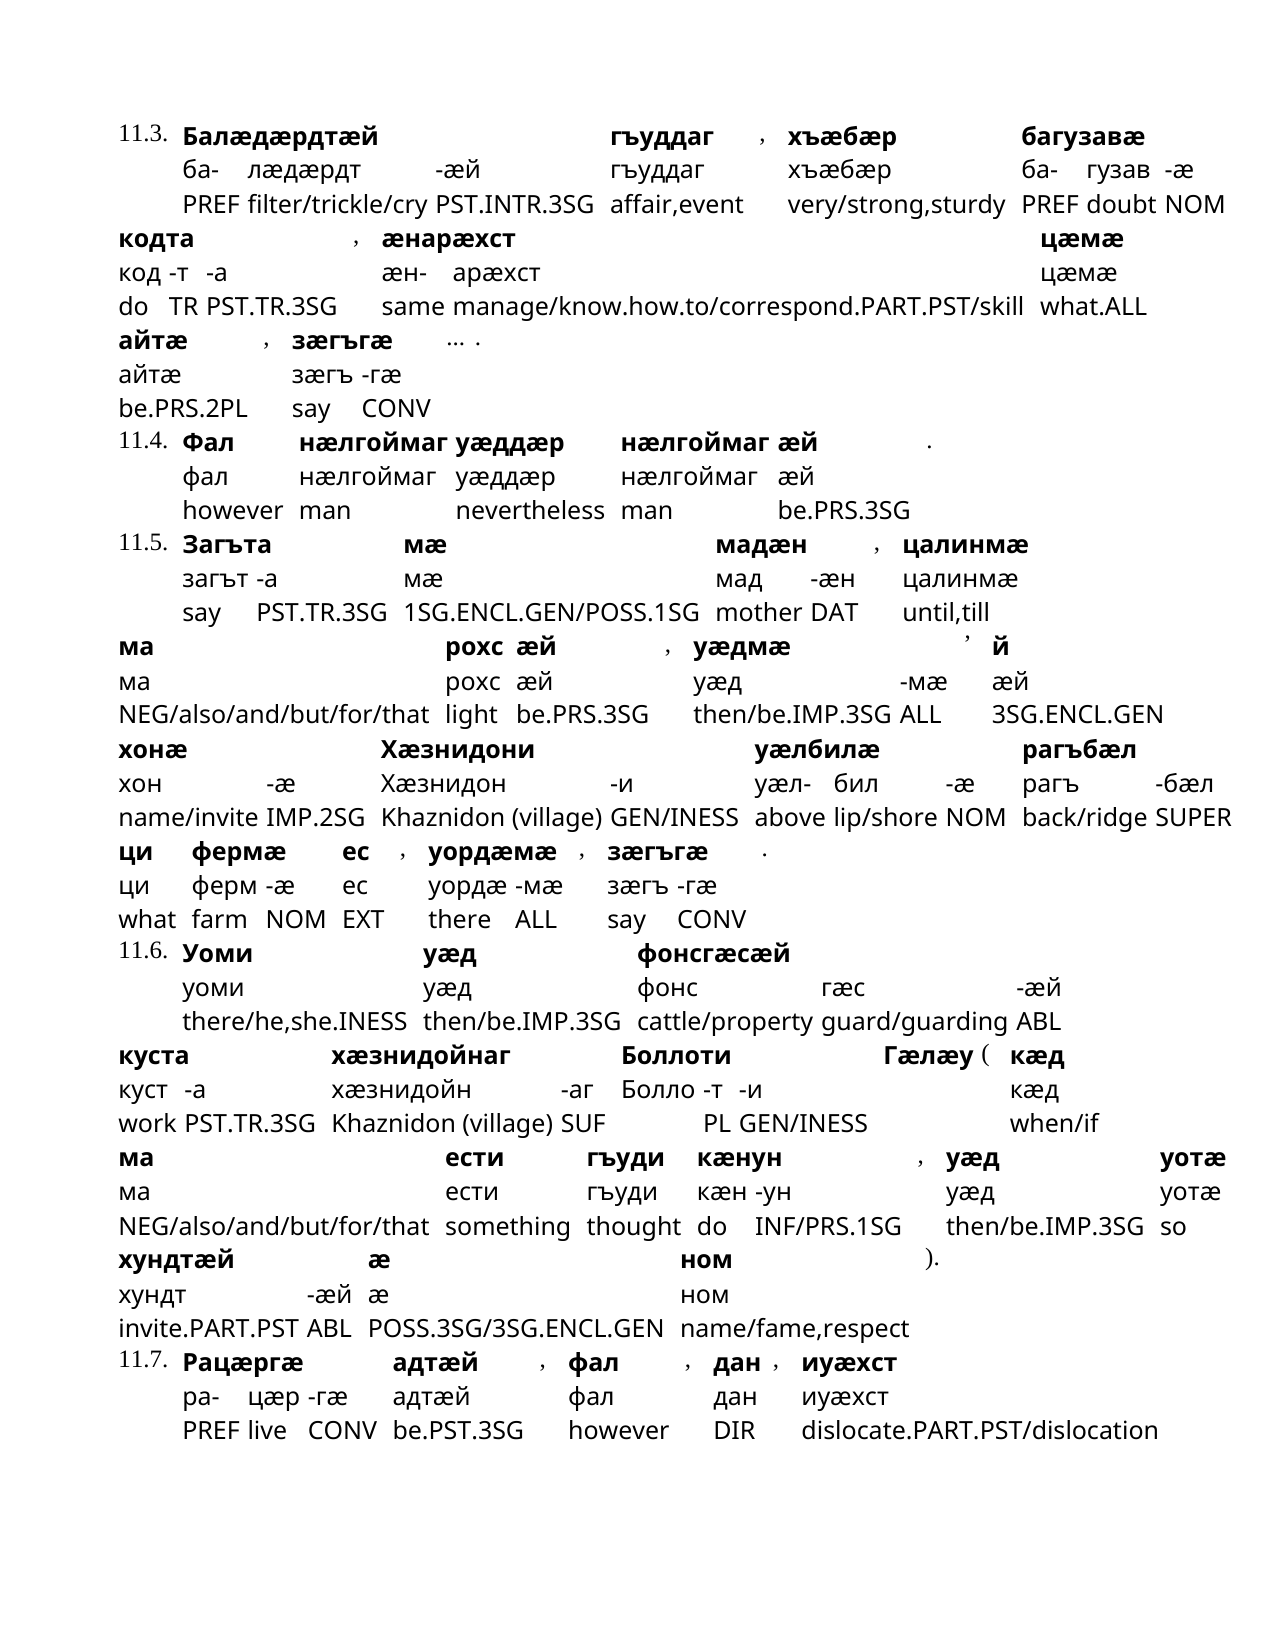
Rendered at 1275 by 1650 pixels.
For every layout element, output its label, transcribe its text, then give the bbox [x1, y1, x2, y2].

text кодта [118, 220, 345, 254]
text PREF [182, 186, 240, 220]
text Khaznidon (village) [381, 799, 602, 833]
text багузавæ [1021, 118, 1233, 152]
text уæд [946, 1174, 1144, 1208]
text then/be.IMP.3SG [693, 697, 892, 731]
text name/fame,respect [680, 1310, 910, 1344]
text farm [191, 902, 258, 936]
text however [182, 493, 283, 527]
text , [263, 322, 284, 351]
text кæд [1009, 1072, 1099, 1106]
text PST.INTR.3SG [435, 186, 595, 220]
text -бæл [1155, 765, 1232, 799]
text affair,event [610, 186, 744, 220]
text уæддæр [455, 425, 613, 459]
text рохс [445, 663, 501, 697]
text кæн [697, 1174, 747, 1208]
text back/ridge [1022, 799, 1148, 833]
text name/invite [118, 799, 259, 833]
text Загъта [182, 527, 396, 561]
text уæд [946, 1140, 1152, 1174]
text what [118, 902, 176, 936]
text PST.TR.3SG [206, 288, 338, 322]
text . [474, 322, 496, 351]
text ма [118, 629, 437, 663]
text , [578, 833, 599, 862]
text бил [833, 765, 938, 799]
text GEN/INESS [739, 1106, 868, 1140]
text NOM [945, 799, 1007, 833]
text цæмæ [1040, 254, 1147, 288]
text уæлбилæ [754, 731, 1014, 765]
text what.ALL [1040, 288, 1147, 322]
text , [664, 629, 686, 658]
text , [399, 833, 421, 862]
text . [926, 425, 947, 453]
text уæдмæ [693, 629, 956, 663]
text уотæ [1160, 1140, 1229, 1174]
text say [292, 391, 354, 425]
text ести [445, 1140, 579, 1174]
text , [353, 220, 374, 249]
text NOM [1164, 186, 1226, 220]
text same [381, 288, 445, 322]
text cattle/property [637, 1004, 813, 1038]
text then/be.IMP.3SG [423, 1004, 622, 1038]
text nevertheless [455, 493, 605, 527]
text зæгъ [292, 357, 354, 391]
text -æ [1164, 152, 1226, 186]
text so [1160, 1208, 1221, 1242]
text 11.6. [118, 936, 174, 964]
text manage/know.how.to/correspond.PART.PST/skill [452, 288, 1025, 322]
text æнарæхст [381, 220, 1032, 254]
text фонс [637, 970, 813, 1004]
text thought [586, 1208, 681, 1242]
text й [992, 629, 1172, 663]
text рагъ [1022, 765, 1148, 799]
text цалинмæ [902, 561, 1019, 595]
text иуæхст [801, 1344, 1167, 1378]
text цæр [247, 1378, 300, 1412]
text Боллоти [621, 1038, 876, 1072]
text мæ [403, 561, 700, 595]
text æй [516, 663, 649, 697]
text 11.7. [118, 1344, 174, 1373]
text -ун [755, 1174, 902, 1208]
text there [428, 902, 507, 936]
text уордæмæ [428, 833, 571, 867]
text уæддæр [455, 459, 605, 493]
text -мæ [899, 663, 948, 697]
text , [917, 1140, 938, 1169]
text mother [715, 595, 803, 629]
text DIR [713, 1412, 758, 1447]
text CONV [308, 1412, 377, 1447]
text -æй [307, 1276, 352, 1310]
text ( [981, 1038, 1002, 1067]
text уотæ [1160, 1174, 1221, 1208]
text хонæ [118, 731, 373, 765]
text ба- [1021, 152, 1079, 186]
text PREF [1021, 186, 1079, 220]
text гузав [1086, 152, 1157, 186]
text хæзнидойн [331, 1072, 553, 1106]
text Гæлæу [883, 1038, 973, 1072]
text Болло [621, 1072, 695, 1106]
text фонсгæсæй [637, 936, 1069, 970]
text -æй [1016, 970, 1062, 1004]
text light [445, 697, 501, 731]
text 11.5. [118, 527, 174, 556]
text man [299, 493, 436, 527]
text уоми [182, 970, 408, 1004]
text ба- [182, 152, 240, 186]
text ци [118, 867, 176, 902]
text ABL [307, 1310, 352, 1344]
text then/be.IMP.3SG [946, 1208, 1144, 1242]
text however [568, 1412, 669, 1447]
text Хæзнидони [381, 731, 747, 765]
text гъуддаг [610, 152, 744, 186]
text ALL [899, 697, 948, 731]
text be.PRS.3SG [777, 493, 911, 527]
text ра- [182, 1378, 240, 1412]
text гъуддаг [610, 118, 752, 152]
text æй [992, 663, 1164, 697]
text æй [777, 459, 911, 493]
text there/he,she.INESS [182, 1004, 408, 1038]
text ци [118, 833, 184, 867]
text айтæ [118, 322, 256, 357]
text filter/trickle/cry [247, 186, 428, 220]
text рохс [445, 629, 508, 663]
text be.PST.3SG [392, 1412, 524, 1447]
text рагъбæл [1022, 731, 1239, 765]
text be.PRS.2PL [118, 391, 248, 425]
text -мæ [515, 867, 563, 902]
text live [247, 1412, 300, 1447]
text NEG/also/and/but/for/that [118, 697, 430, 731]
text INF/PRS.1SG [755, 1208, 902, 1242]
text куста [118, 1038, 324, 1072]
text нæлгоймаг [299, 459, 436, 493]
text POSS.3SG/3SG.ENCL.GEN [368, 1310, 664, 1344]
text -а [206, 254, 338, 288]
text уæл- [754, 765, 826, 799]
text фал [568, 1344, 677, 1378]
text lip/shore [833, 799, 938, 833]
text адтæй [392, 1378, 524, 1412]
text -аг [561, 1072, 606, 1106]
text NEG/also/and/but/for/that [118, 1208, 430, 1242]
text 3SG.ENCL.GEN [992, 697, 1164, 731]
text work [118, 1106, 177, 1140]
text -гæ [361, 357, 431, 391]
text -гæ [677, 867, 746, 902]
text кæнун [697, 1140, 910, 1174]
text айтæ [118, 357, 248, 391]
text something [445, 1208, 571, 1242]
text дан [713, 1344, 765, 1378]
text хæзнидойнаг [331, 1038, 613, 1072]
text very/strong,sturdy [788, 186, 1006, 220]
text æ [368, 1276, 664, 1310]
text кæд [1009, 1038, 1106, 1072]
text dislocate.PART.PST/dislocation [801, 1412, 1159, 1447]
text æ [368, 1242, 672, 1276]
text -æ [945, 765, 1007, 799]
text код [118, 254, 161, 288]
text æй [777, 425, 918, 459]
text нæлгоймаг [299, 425, 448, 459]
text invite.PART.PST [118, 1310, 299, 1344]
text be.PRS.3SG [516, 697, 649, 731]
text фал [568, 1378, 669, 1412]
text нæлгоймаг [620, 459, 758, 493]
text guard/guarding [821, 1004, 1008, 1038]
text -и [739, 1072, 868, 1106]
text CONV [361, 391, 431, 425]
text æй [516, 629, 657, 663]
text ). [925, 1242, 946, 1271]
text уæд [423, 970, 622, 1004]
text уæд [693, 663, 892, 697]
text цæмæ [1040, 220, 1155, 254]
text -т [169, 254, 198, 288]
text say [182, 595, 248, 629]
text 11.3. [118, 118, 174, 147]
text хъæбæр [788, 118, 1013, 152]
text Хæзнидон [381, 765, 602, 799]
text ма [118, 1174, 430, 1208]
text -æн [810, 561, 858, 595]
text , [684, 1344, 706, 1373]
text ес [342, 833, 392, 867]
text хон [118, 765, 259, 799]
text -гæ [308, 1378, 377, 1412]
text DAT [810, 595, 858, 629]
text Khaznidon (village) [331, 1106, 553, 1140]
text Фал [182, 425, 291, 459]
text -а [256, 561, 388, 595]
text зæгъ [607, 867, 669, 902]
text PL [703, 1106, 731, 1140]
text PREF [182, 1412, 240, 1447]
text цалинмæ [902, 527, 1029, 561]
text нæлгоймаг [620, 425, 770, 459]
text загът [182, 561, 248, 595]
text doubt [1086, 186, 1157, 220]
text NOM [265, 902, 327, 936]
text CONV [677, 902, 746, 936]
text -и [610, 765, 739, 799]
text гъуди [586, 1174, 681, 1208]
text ABL [1016, 1004, 1062, 1038]
text ма [118, 663, 430, 697]
text . [761, 833, 782, 862]
text ALL [515, 902, 563, 936]
text ’ [963, 629, 984, 658]
text until,till [902, 595, 1019, 629]
text мæ [403, 527, 708, 561]
text , [873, 527, 894, 556]
text ... [446, 322, 467, 351]
text ес [342, 867, 384, 902]
text SUF [561, 1106, 606, 1140]
text ном [680, 1242, 917, 1276]
text мадæн [715, 527, 866, 561]
text æн- [381, 254, 445, 288]
text гæс [821, 970, 1008, 1004]
text уæд [423, 936, 629, 970]
text иуæхст [801, 1378, 1159, 1412]
text Уоми [182, 936, 415, 970]
text Балæдæрдтæй [182, 118, 602, 152]
text -æй [435, 152, 595, 186]
text GEN/INESS [610, 799, 739, 833]
text TR [169, 288, 198, 322]
text EXT [342, 902, 384, 936]
text ма [118, 1140, 437, 1174]
text 11.4. [118, 425, 174, 453]
text хундтæй [118, 1242, 360, 1276]
text PST.TR.3SG [256, 595, 388, 629]
text дан [713, 1378, 758, 1412]
text -æ [265, 867, 327, 902]
text IMP.2SG [266, 799, 365, 833]
text , [539, 1344, 560, 1373]
text 1SG.ENCL.GEN/POSS.1SG [403, 595, 700, 629]
text say [607, 902, 669, 936]
text above [754, 799, 826, 833]
text ести [445, 1174, 571, 1208]
text куст [118, 1072, 177, 1106]
text Рацæргæ [182, 1344, 385, 1378]
text фал [182, 459, 283, 493]
text уордæ [428, 867, 507, 902]
text лæдæрдт [247, 152, 428, 186]
text -а [184, 1072, 316, 1106]
text -æ [266, 765, 365, 799]
text фермæ [191, 833, 334, 867]
text SUPER [1155, 799, 1232, 833]
text зæгъгæ [607, 833, 754, 867]
text зæгъгæ [292, 322, 438, 357]
text ном [680, 1276, 910, 1310]
text do [697, 1208, 747, 1242]
text хъæбæр [788, 152, 1006, 186]
text -т [703, 1072, 731, 1106]
text арæхст [452, 254, 1025, 288]
text , [773, 1344, 794, 1373]
text гъуди [586, 1140, 689, 1174]
text PST.TR.3SG [184, 1106, 316, 1140]
text мад [715, 561, 803, 595]
text when/if [1009, 1106, 1099, 1140]
text хундт [118, 1276, 299, 1310]
text man [620, 493, 758, 527]
text ферм [191, 867, 258, 902]
text , [759, 118, 780, 147]
text do [118, 288, 161, 322]
text адтæй [392, 1344, 532, 1378]
